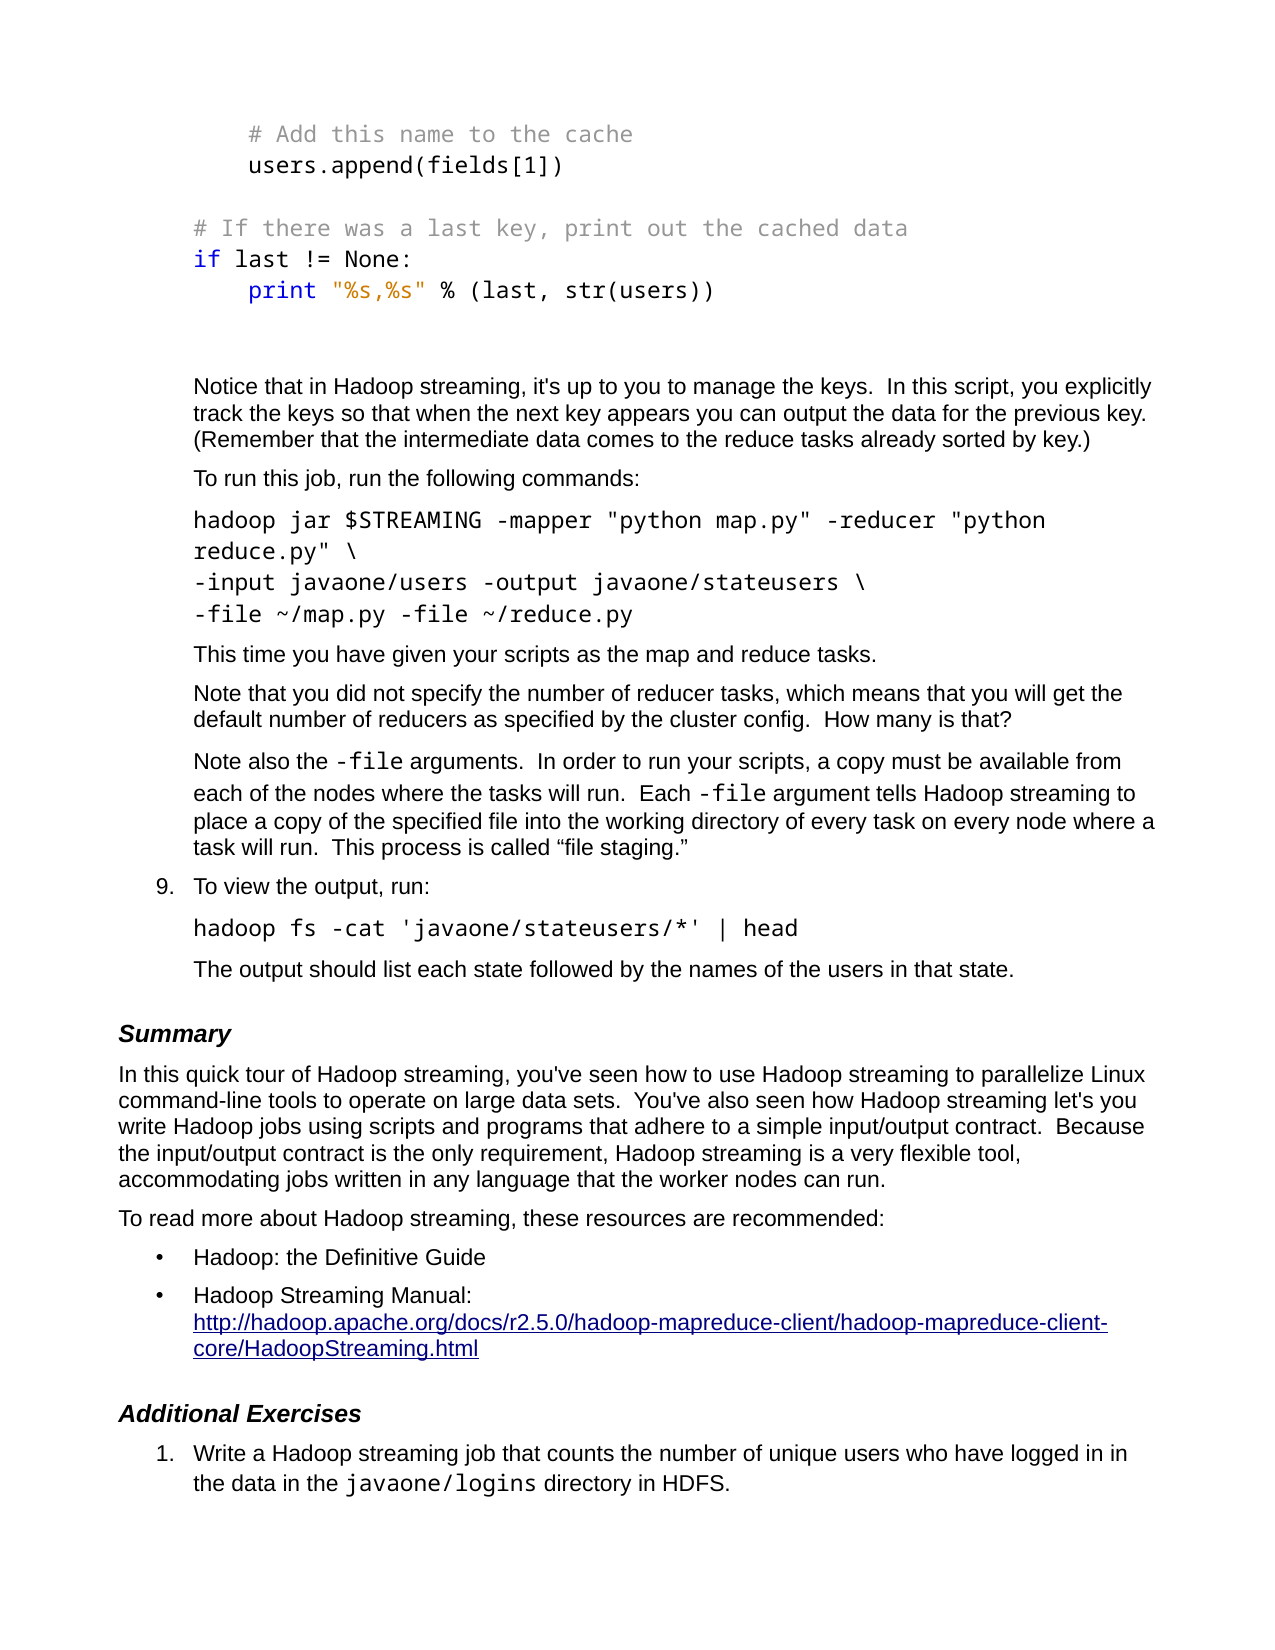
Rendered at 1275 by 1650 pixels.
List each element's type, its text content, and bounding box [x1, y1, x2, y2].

list Note that you did not specify the number of reducer tasks, which means that you will get the default number of reducers as specified by the cluster config. How many is that? [156, 680, 1157, 733]
list # Add this name to the cache users.append(fields[1]) # If there was a last key, print out the cached data if last != None: print "%s,%s" % (last, str(users)) [156, 118, 1157, 306]
list Hadoop Streaming Manual: http://hadoop.apache.org/docs/r2.5.0/hadoop-mapreduce-client/hadoop-mapreduce-client-core/HadoopStreaming.html [156, 1282, 1157, 1362]
list To view the output, run: [156, 873, 1157, 899]
subtitle Additional Exercises [118, 1399, 1157, 1428]
list To run this job, run the following commands: [156, 465, 1157, 491]
list hadoop jar $STREAMING -mapper "python map.py" -reducer "python reduce.py" \ -input javaone/users -output javaone/stateusers \ -file ~/map.py -file ~/reduce.py [156, 504, 1157, 629]
list Notice that in Hadoop streaming, it's up to you to manage the keys. In this script, you explicitly track the keys so that when the next key appears you can output the data for the previous key. (Remember that the intermediate data comes to the reduce tasks already sorted by key.) [156, 373, 1157, 452]
list Write a Hadoop streaming job that counts the number of unique users who have logged in in the data in the javaone/logins directory in HDFS. [156, 1440, 1157, 1498]
list This time you have given your scripts as the map and reduce tasks. [156, 641, 1157, 668]
list The output should list each state followed by the names of the users in that state. [156, 956, 1157, 982]
text In this quick tour of Hadoop streaming, you've seen how to use Hadoop streaming to parallelize Linux command-line tools to operate on large data sets. You've also seen how Hadoop streaming let's you write Hadoop jobs using scripts and programs that adhere to a simple input/output contract. Because the input/output contract is the only requirement, Hadoop streaming is a very flexible tool, accommodating jobs written in any language that the worker nodes can run. [118, 1061, 1157, 1192]
list hadoop fs -cat 'javaone/stateusers/*' | head [156, 912, 1157, 943]
subtitle Summary [118, 1019, 1157, 1048]
text To read more about Hadoop streaming, these resources are recommended: [118, 1205, 1157, 1231]
list Note also the -file arguments. In order to run your scripts, a copy must be available from each of the nodes where the tasks will run. Each -file argument tells Hadoop streaming to place a copy of the specified file into the working directory of every task on every node where a task will run. This process is called “file staging.” [156, 745, 1157, 861]
list Hadoop: the Definitive Guide [156, 1244, 1157, 1270]
